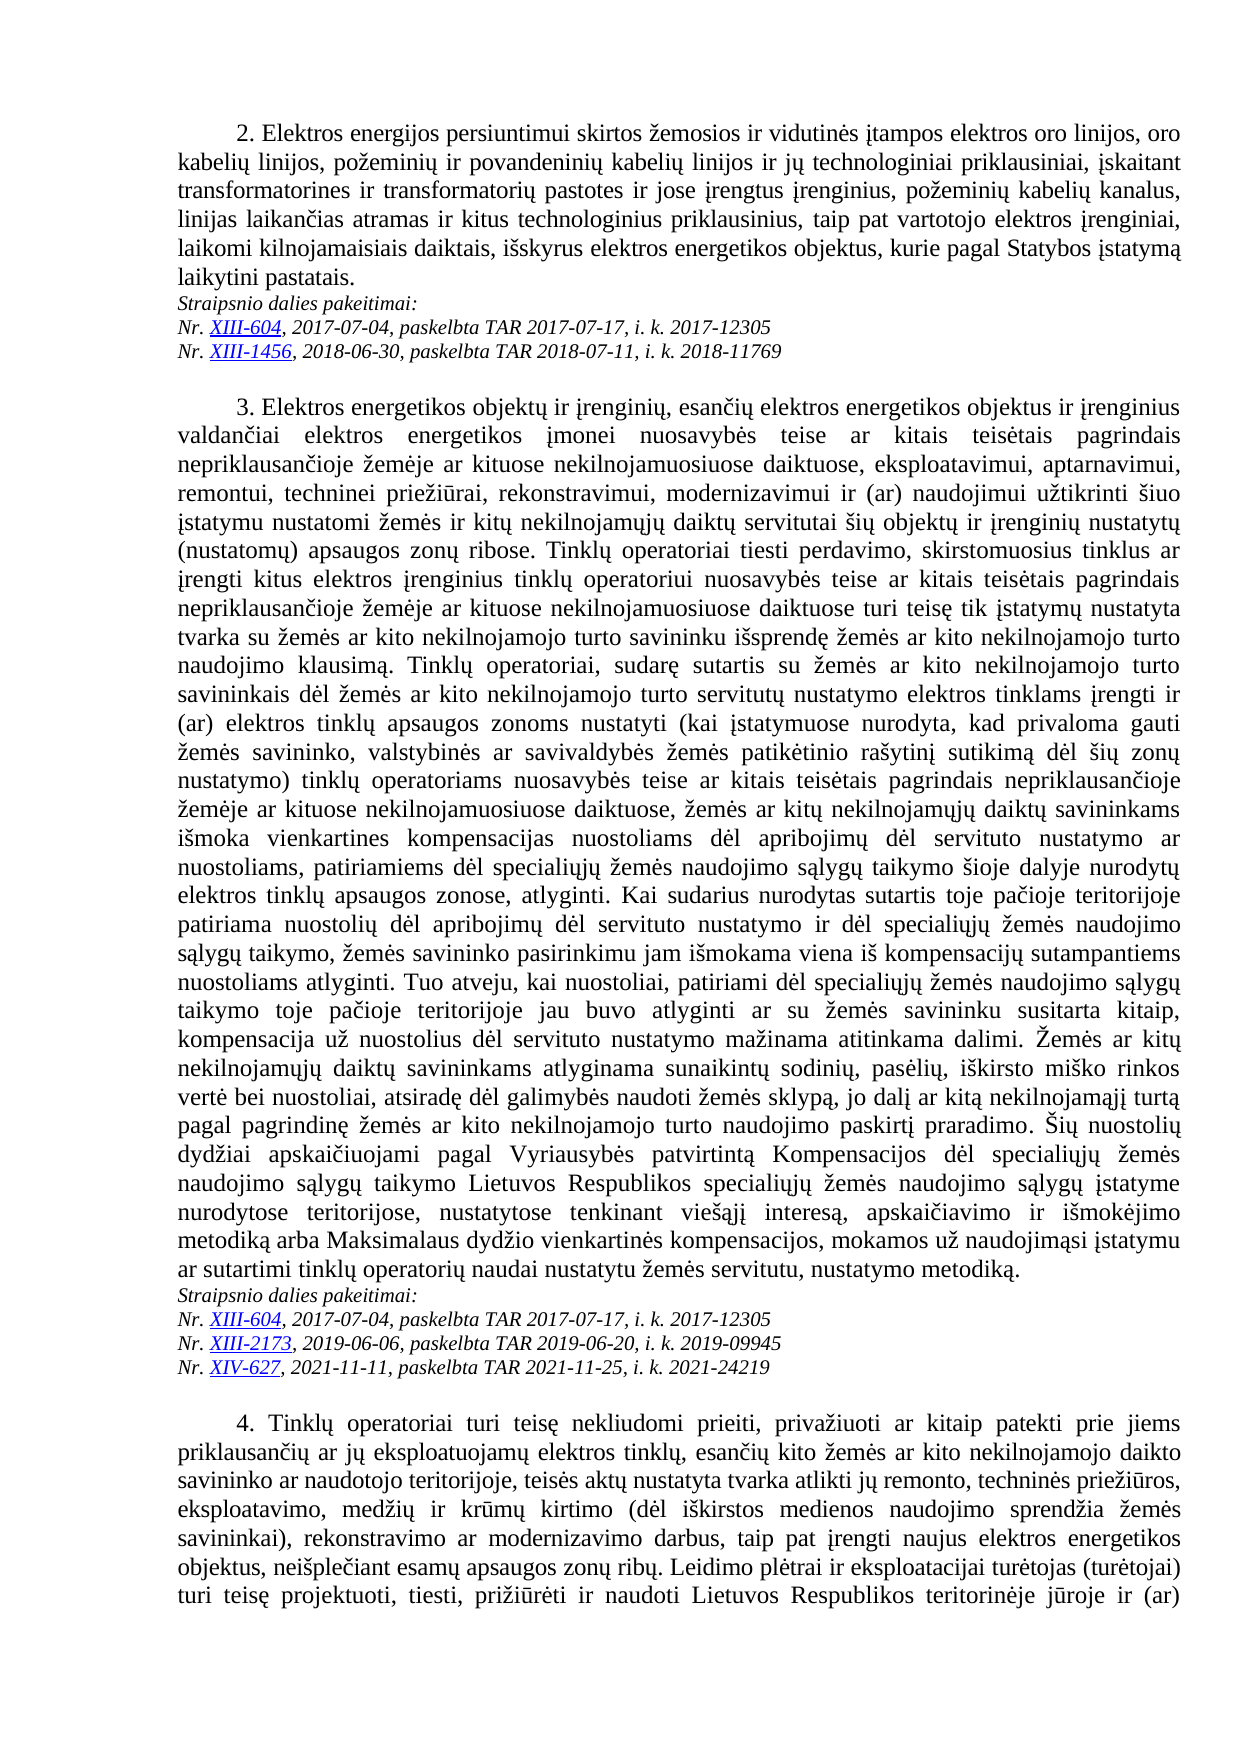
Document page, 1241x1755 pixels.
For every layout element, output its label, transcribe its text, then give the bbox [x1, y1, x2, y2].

text Nr. XIII-604, 2017-07-04, paskelbta TAR 2017-07-17, i. k. 2017-12305 [177, 315, 1181, 339]
text 2. Elektros energijos persiuntimui skirtos žemosios ir vidutinės įtampos elektros oro linijos, oro kabelių linijos, požeminių ir povandeninių kabelių linijos ir jų technologiniai priklausiniai, įskaitant transformatorines ir transformatorių pastotes ir jose įrengtus įrenginius, požeminių kabelių kanalus, linijas laikančias atramas ir kitus technologinius priklausinius, taip pat vartotojo elektros įrenginiai, laikomi kilnojamaisiais daiktais, išskyrus elektros energetikos objektus, kurie pagal Statybos įstatymą laikytini pastatais. [177, 118, 1181, 291]
text Nr. XIII-1456, 2018-06-30, paskelbta TAR 2018-07-11, i. k. 2018-11769 [177, 339, 1181, 363]
text Straipsnio dalies pakeitimai: [177, 291, 1181, 315]
text 3. Elektros energetikos objektų ir įrenginių, esančių elektros energetikos objektus ir įrenginius valdančiai elektros energetikos įmonei nuosavybės teise ar kitais teisėtais pagrindais nepriklausančioje žemėje ar kituose nekilnojamuosiuose daiktuose, eksploatavimui, aptarnavimui, remontui, techninei priežiūrai, rekonstravimui, modernizavimui ir (ar) naudojimui užtikrinti šiuo įstatymu nustatomi žemės ir kitų nekilnojamųjų daiktų servitutai šių objektų ir įrenginių nustatytų (nustatomų) apsaugos zonų ribose. Tinklų operatoriai tiesti perdavimo, skirstomuosius tinklus ar įrengti kitus elektros įrenginius tinklų operatoriui nuosavybės teise ar kitais teisėtais pagrindais nepriklausančioje žemėje ar kituose nekilnojamuosiuose daiktuose turi teisę tik įstatymų nustatyta tvarka su žemės ar kito nekilnojamojo turto savininku išsprendę žemės ar kito nekilnojamojo turto naudojimo klausimą. Tinklų operatoriai, sudarę sutartis su žemės ar kito nekilnojamojo turto savininkais dėl žemės ar kito nekilnojamojo turto servitutų nustatymo elektros tinklams įrengti ir (ar) elektros tinklų apsaugos zonoms nustatyti (kai įstatymuose nurodyta, kad privaloma gauti žemės savininko, valstybinės ar savivaldybės žemės patikėtinio rašytinį sutikimą dėl šių zonų nustatymo) tinklų operatoriams nuosavybės teise ar kitais teisėtais pagrindais nepriklausančioje žemėje ar kituose nekilnojamuosiuose daiktuose, žemės ar kitų nekilnojamųjų daiktų savininkams išmoka vienkartines kompensacijas nuostoliams dėl apribojimų dėl servituto nustatymo ar nuostoliams, patiriamiems dėl specialiųjų žemės naudojimo sąlygų taikymo šioje dalyje nurodytų elektros tinklų apsaugos zonose, atlyginti. Kai sudarius nurodytas sutartis toje pačioje teritorijoje patiriama nuostolių dėl apribojimų dėl servituto nustatymo ir dėl specialiųjų žemės naudojimo sąlygų taikymo, žemės savininko pasirinkimu jam išmokama viena iš kompensacijų sutampantiems nuostoliams atlyginti. Tuo atveju, kai nuostoliai, patiriami dėl specialiųjų žemės naudojimo sąlygų taikymo toje pačioje teritorijoje jau buvo atlyginti ar su žemės savininku susitarta kitaip, kompensacija už nuostolius dėl servituto nustatymo mažinama atitinkama dalimi. Žemės ar kitų nekilnojamųjų daiktų savininkams atlyginama sunaikintų sodinių, pasėlių, iškirsto miško rinkos vertė bei nuostoliai, atsiradę dėl galimybės naudoti žemės sklypą, jo dalį ar kitą nekilnojamąjį turtą pagal pagrindinę žemės ar kito nekilnojamojo turto naudojimo paskirtį praradimo. Šių nuostolių dydžiai apskaičiuojami pagal Vyriausybės patvirtintą Kompensacijos dėl specialiųjų žemės naudojimo sąlygų taikymo Lietuvos Respublikos specialiųjų žemės naudojimo sąlygų įstatyme nurodytose teritorijose, nustatytose tenkinant viešąjį interesą, apskaičiavimo ir išmokėjimo metodiką arba Maksimalaus dydžio vienkartinės kompensacijos, mokamos už naudojimąsi įstatymu ar sutartimi tinklų operatorių naudai nustatytu žemės servitutu, nustatymo metodiką. [177, 392, 1181, 1283]
text Nr. XIV-627, 2021-11-11, paskelbta TAR 2021-11-25, i. k. 2021-24219 [177, 1355, 1181, 1379]
text 4. Tinklų operatoriai turi teisę nekliudomi prieiti, privažiuoti ar kitaip patekti prie jiems priklausančių ar jų eksploatuojamų elektros tinklų, esančių kito žemės ar kito nekilnojamojo daikto savininko ar naudotojo teritorijoje, teisės aktų nustatyta tvarka atlikti jų remonto, techninės priežiūros, eksploatavimo, medžių ir krūmų kirtimo (dėl iškirstos medienos naudojimo sprendžia žemės savininkai), rekonstravimo ar modernizavimo darbus, taip pat įrengti naujus elektros energetikos objektus, neišplečiant esamų apsaugos zonų ribų. Leidimo plėtrai ir eksploatacijai turėtojas (turėtojai) turi teisę projektuoti, tiesti, prižiūrėti ir naudoti Lietuvos Respublikos teritorinėje jūroje ir (ar) [177, 1408, 1181, 1609]
text Nr. XIII-2173, 2019-06-06, paskelbta TAR 2019-06-20, i. k. 2019-09945 [177, 1331, 1181, 1355]
text Straipsnio dalies pakeitimai: [177, 1283, 1181, 1307]
text Nr. XIII-604, 2017-07-04, paskelbta TAR 2017-07-17, i. k. 2017-12305 [177, 1307, 1181, 1331]
